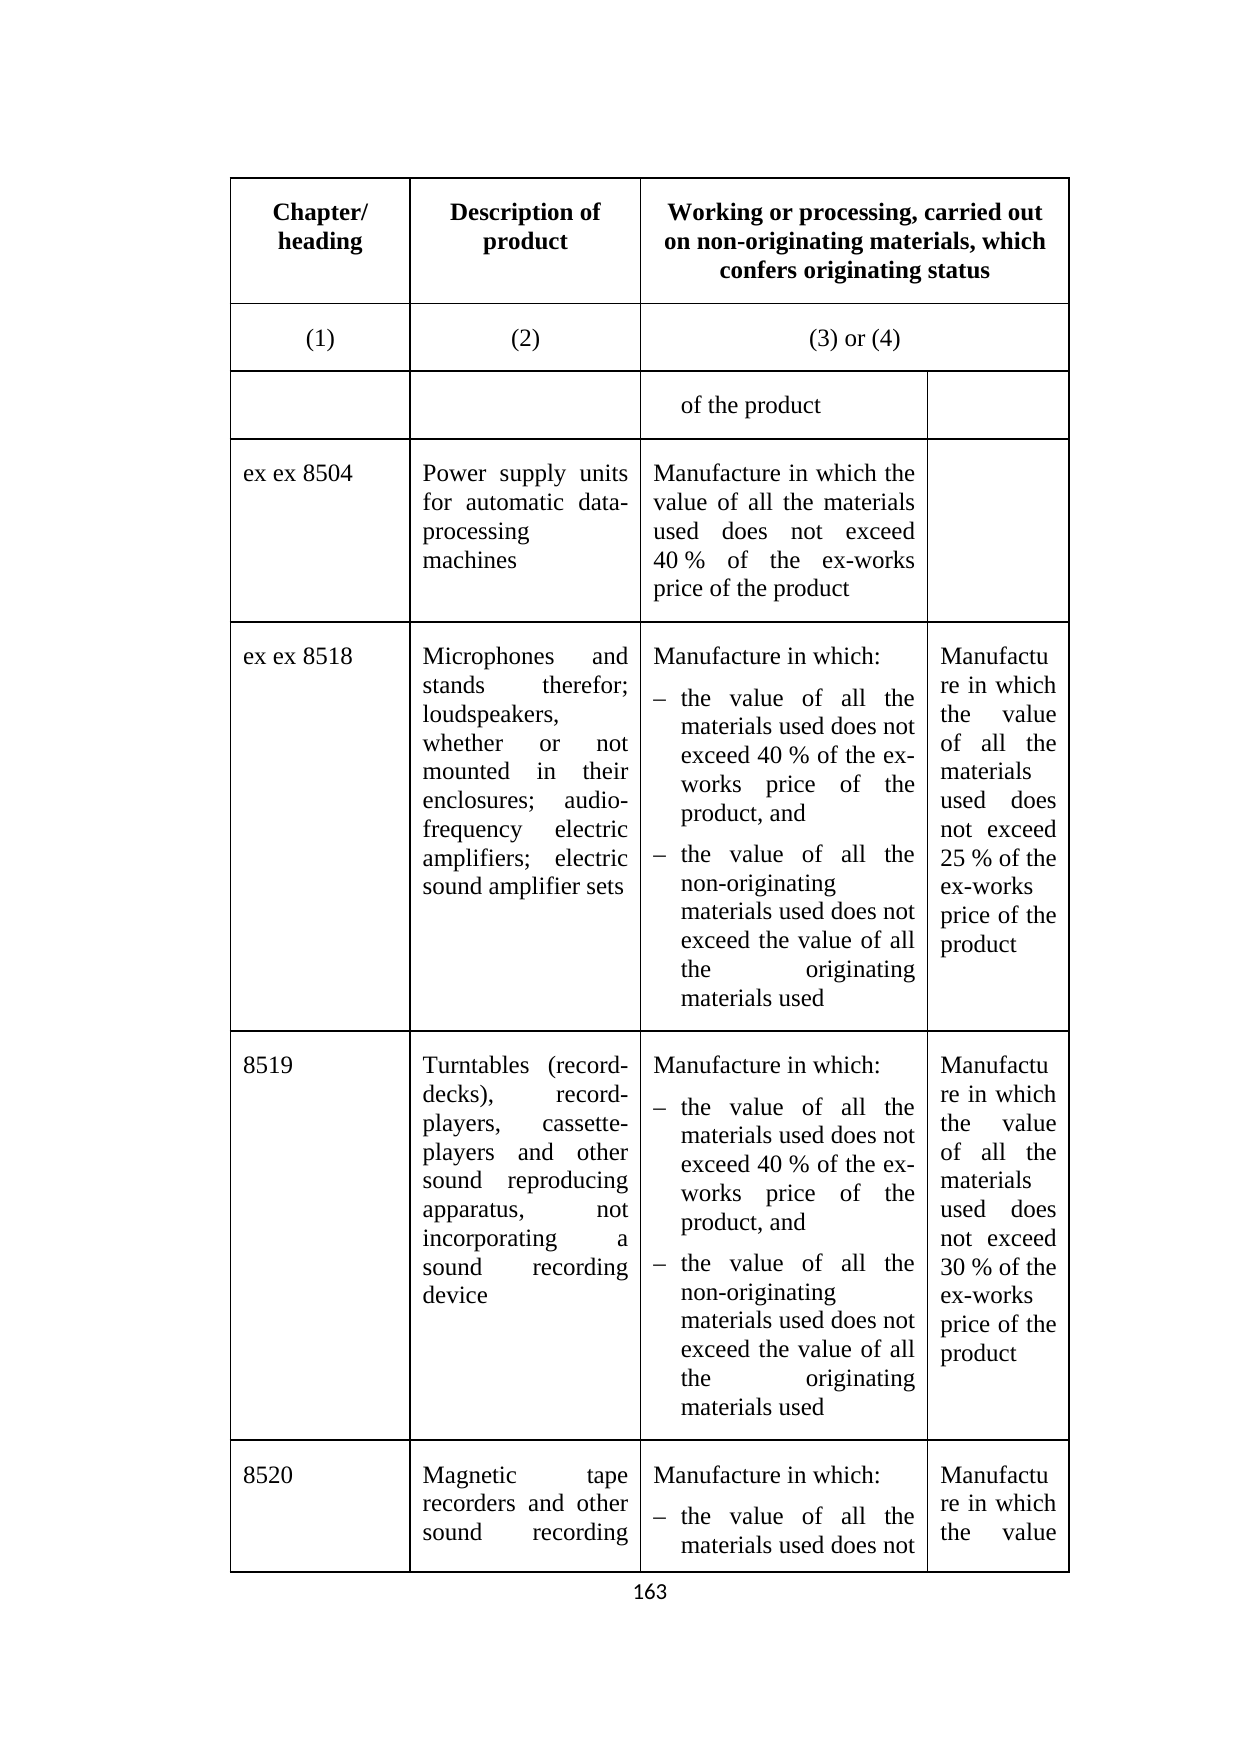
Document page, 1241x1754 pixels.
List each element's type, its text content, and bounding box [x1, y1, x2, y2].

table_cell [928, 440, 1068, 621]
table_cell [641, 372, 927, 438]
table_cell [411, 372, 640, 438]
table_cell – [653, 833, 681, 1018]
table_cell the value of all the non-originating materials used does not exceed the value of all the originating materials used [681, 833, 915, 1018]
table_cell Manufacture in which the value of all the materials used does not exceed 30 % of the ex-works price of the product [928, 1032, 1068, 1439]
table_cell Manufacture in which the value of all the materials used does not exceed 40 % of the ex-works price of the product [641, 440, 927, 621]
table_cell ex ex 8504 [231, 440, 409, 621]
table_cell [928, 372, 1068, 438]
table_cell (1) [231, 304, 409, 370]
table_cell Power supply units for automatic data-processing machines [411, 440, 640, 621]
table_cell Turntables (record-decks), record-players, cassette-players and other sound reproducing apparatus, not incorporating a sound recording device [411, 1032, 640, 1439]
table_header Description of product [411, 179, 640, 302]
table_cell the value of all the non-originating materials used does not exceed the value of all the originating materials used [681, 1242, 915, 1427]
table_header – [653, 1495, 681, 1558]
table_cell 8519 [231, 1032, 409, 1439]
table_header the value of all the materials used does not exceed 40 % of the ex-works price of the product, and [681, 676, 915, 833]
table_cell Manufacture in which the value [928, 1441, 1068, 1571]
table_header – [653, 676, 681, 833]
table_cell (3) or (4) [641, 304, 1068, 370]
table_cell Manufacture in which: [641, 1441, 927, 1571]
table_cell Manufacture in which: [641, 623, 927, 1030]
table_header Working or processing, carried out on non-originating materials, which confers originating status [641, 179, 1068, 302]
table_cell of the product [681, 384, 915, 426]
table_header Chapter/ heading [231, 179, 409, 302]
table_cell Magnetic tape recorders and other sound recording [411, 1441, 640, 1571]
table_cell Microphones and stands therefor; loudspeakers, whether or not mounted in their enclosures; audio-frequency electric amplifiers; electric sound amplifier sets [411, 623, 640, 1030]
table_cell [653, 384, 681, 426]
table_cell [231, 372, 409, 438]
table_cell – [653, 1242, 681, 1427]
table_header the value of all the materials used does not [681, 1495, 915, 1558]
table_cell Manufacture in which the value of all the materials used does not exceed 25 % of the ex-works price of the product [928, 623, 1068, 1030]
table_cell 8520 [231, 1441, 409, 1571]
table_cell Manufacture in which: [641, 1032, 927, 1439]
table_header – [653, 1086, 681, 1242]
table_cell ex ex 8518 [231, 623, 409, 1030]
table_header the value of all the materials used does not exceed 40 % of the ex-works price of the product, and [681, 1086, 915, 1242]
table_cell (2) [411, 304, 640, 370]
